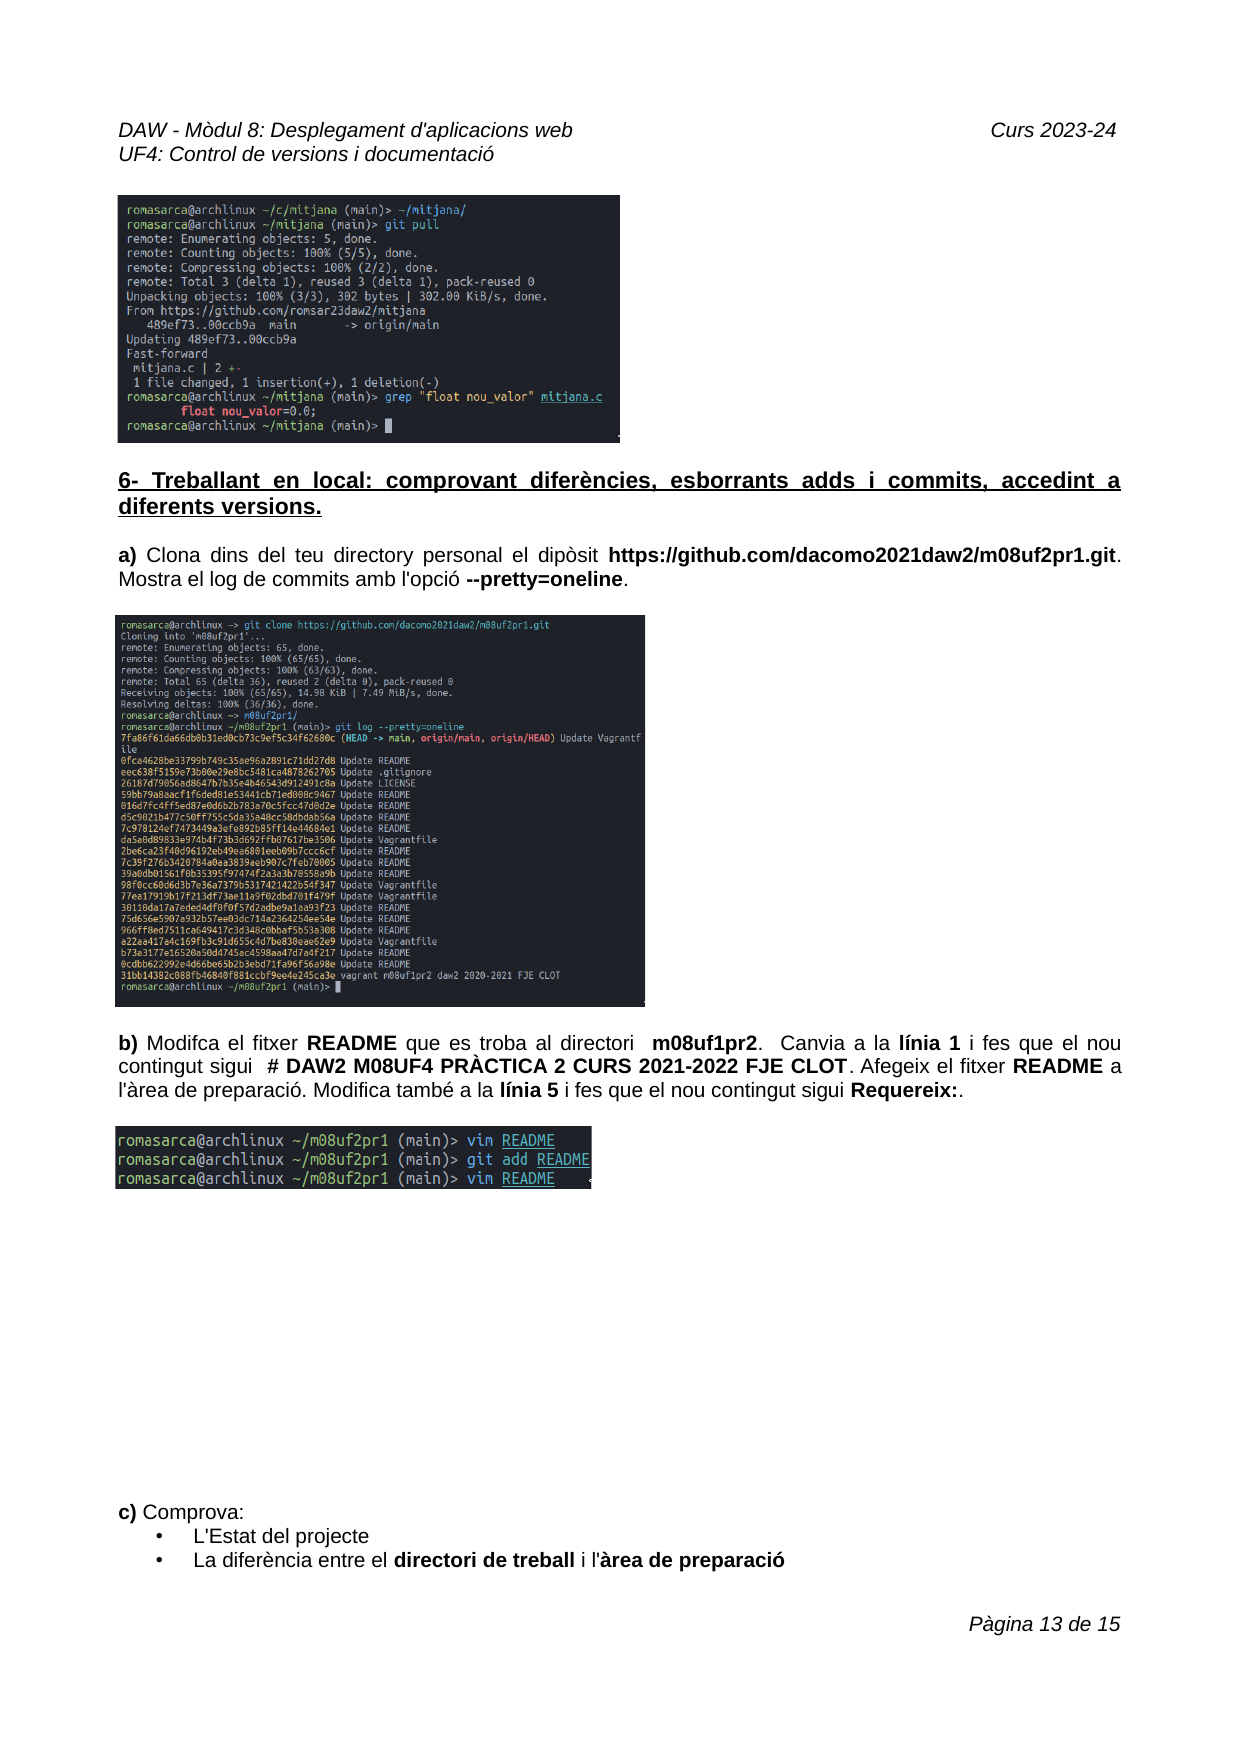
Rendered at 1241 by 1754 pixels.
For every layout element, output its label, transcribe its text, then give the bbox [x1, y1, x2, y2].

text a) Clona dins del teu directory personal el dipòsit https://github.com/dacomo2021daw2/m08uf2pr1.git. Mostra el log de commits amb l'opció --pretty=oneline. [118, 543, 1122, 591]
picture [115, 615, 646, 1007]
picture [117, 195, 620, 443]
list L'Estat del projecte [156, 1524, 1122, 1548]
text 6- Treballant en local: comprovant diferències, esborrants adds i commits, accedint a diferents versions. [118, 467, 1122, 519]
text c) Comprova: [118, 1500, 1122, 1524]
list La diferència entre el directori de treball i l'àrea de preparació [156, 1548, 1122, 1572]
picture [115, 1126, 592, 1189]
text b) Modifca el fitxer README que es troba al directori m08uf1pr2. Canvia a la línia 1 i fes que el nou contingut sigui # DAW2 M08UF4 PRÀCTICA 2 CURS 2021-2022 FJE CLOT. Afegeix el fitxer README a l'àrea de preparació. Modifica també a la línia 5 i fes que el nou contingut sigui Requereix:. [118, 1030, 1122, 1102]
